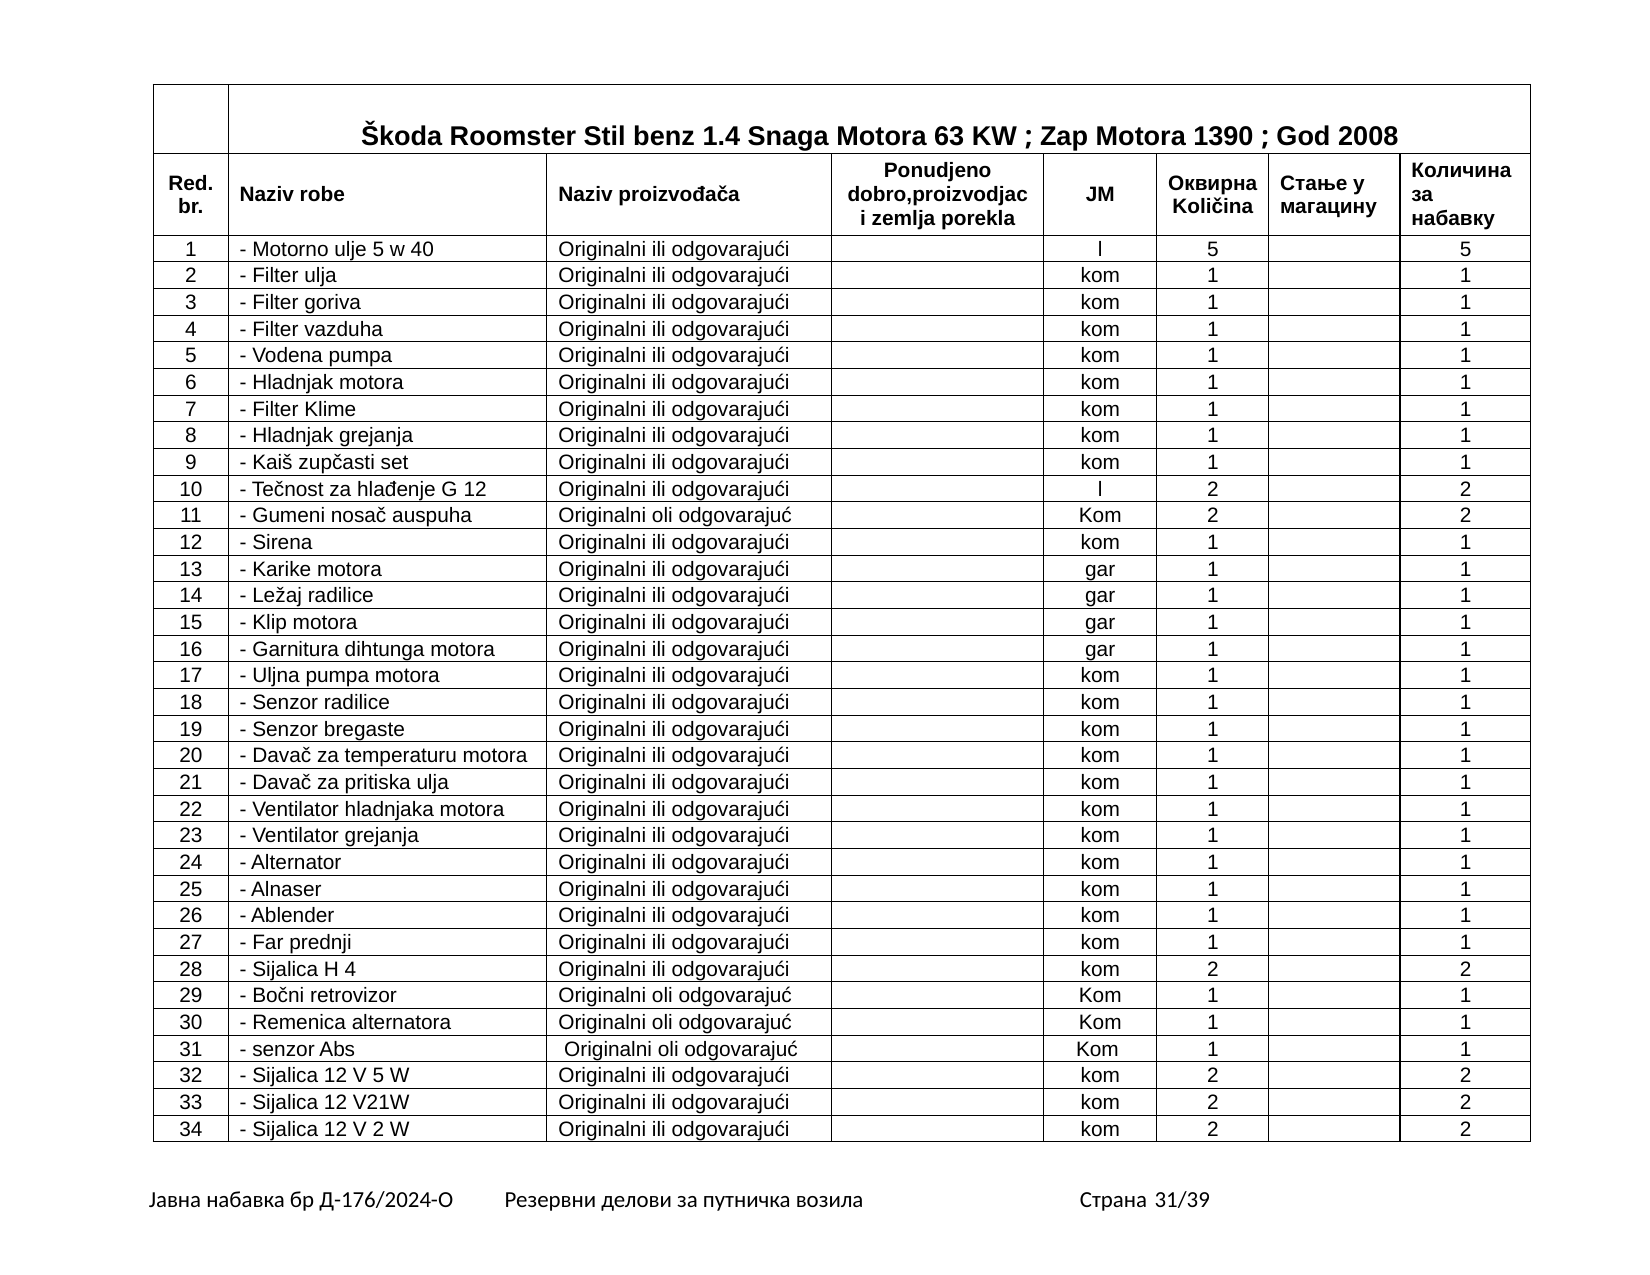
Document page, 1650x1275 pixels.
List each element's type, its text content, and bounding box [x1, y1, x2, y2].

table_cell 27 [154, 929, 228, 954]
table_cell Originalni ili odgovarajući [547, 529, 831, 554]
table_cell Originalni ili odgovarajući [547, 689, 831, 714]
table_cell Originalni ili odgovarajući [547, 796, 831, 821]
table_cell - Bočni retrovizor [229, 982, 546, 1008]
table_cell 1 [1157, 902, 1268, 928]
table_cell 1 [1401, 769, 1530, 794]
table_cell 1 [1401, 982, 1530, 1008]
table_cell 1 [1401, 689, 1530, 714]
table_cell Originalni ili odgovarajući [547, 396, 831, 421]
table_cell 18 [154, 689, 228, 714]
table_cell [832, 1036, 1043, 1061]
table_cell 1 [1157, 742, 1268, 768]
table_cell [1269, 422, 1399, 448]
table_cell JM [1044, 154, 1156, 234]
table_cell 1 [1401, 556, 1530, 581]
table_cell - Far prednji [229, 929, 546, 954]
table_cell 1 [1157, 982, 1268, 1008]
table_cell - Hladnjak motora [229, 369, 546, 394]
table_cell [832, 1116, 1043, 1141]
table_cell [1269, 236, 1399, 261]
table_cell [1269, 956, 1399, 981]
table_cell 1 [154, 236, 228, 261]
table_cell 31 [154, 1036, 228, 1061]
table_cell 1 [1401, 262, 1530, 288]
table_cell - Uljna pumpa motora [229, 662, 546, 688]
table_cell - Alnaser [229, 876, 546, 901]
table_cell 1 [1157, 316, 1268, 341]
table_cell gar [1044, 556, 1156, 581]
table_cell 2 [1157, 1116, 1268, 1141]
table_cell 19 [154, 716, 228, 741]
table_cell 2 [1401, 502, 1530, 528]
table_cell 12 [154, 529, 228, 554]
table_cell 2 [154, 262, 228, 288]
table_cell kom [1044, 289, 1156, 314]
table_cell Originalni oli odgovarajuć [547, 1036, 831, 1061]
table_cell Originalni ili odgovarajući [547, 476, 831, 501]
table_cell 2 [1401, 956, 1530, 981]
table_cell 1 [1401, 876, 1530, 901]
table_cell [832, 582, 1043, 608]
table_cell [832, 289, 1043, 314]
table_cell kom [1044, 1062, 1156, 1088]
table_cell [1269, 662, 1399, 688]
table_cell 1 [1401, 1036, 1530, 1061]
table_cell Originalni ili odgovarajući [547, 1116, 831, 1141]
table_cell 1 [1401, 636, 1530, 661]
table_cell [832, 849, 1043, 874]
table_cell kom [1044, 529, 1156, 554]
table_cell [1269, 556, 1399, 581]
table_cell [1269, 1009, 1399, 1034]
table_cell [832, 929, 1043, 954]
table_cell [832, 422, 1043, 448]
table_cell [1269, 849, 1399, 874]
table_cell - Ablender [229, 902, 546, 928]
table_cell kom [1044, 342, 1156, 368]
table_cell 7 [154, 396, 228, 421]
table_cell [832, 502, 1043, 528]
table_cell 15 [154, 609, 228, 634]
table_cell kom [1044, 902, 1156, 928]
table_cell 11 [154, 502, 228, 528]
table_cell Originalni ili odgovarajući [547, 1089, 831, 1114]
table_cell kom [1044, 422, 1156, 448]
table_cell l [1044, 236, 1156, 261]
table_cell kom [1044, 316, 1156, 341]
table_cell [832, 449, 1043, 474]
table_cell kom [1044, 929, 1156, 954]
table_cell 1 [1157, 342, 1268, 368]
table_cell [1269, 1116, 1399, 1141]
table_cell 1 [1401, 316, 1530, 341]
table_cell [832, 876, 1043, 901]
table_cell 13 [154, 556, 228, 581]
table_cell Originalni ili odgovarajući [547, 316, 831, 341]
table_cell [832, 796, 1043, 821]
table_header [154, 85, 228, 153]
table_cell Ponudjeno dobro,proizvodjac i zemlja porekla [832, 154, 1043, 234]
table_cell - Davač za pritiska ulja [229, 769, 546, 794]
table_cell - Sijalica H 4 [229, 956, 546, 981]
table_cell Naziv robe [229, 154, 546, 234]
table_cell 1 [1157, 769, 1268, 794]
table_cell 6 [154, 369, 228, 394]
table_cell 1 [1401, 662, 1530, 688]
table_cell - Filter ulja [229, 262, 546, 288]
table_cell Kom [1044, 982, 1156, 1008]
table_cell - Sijalica 12 V21W [229, 1089, 546, 1114]
table_cell - Filter goriva [229, 289, 546, 314]
table_cell Originalni ili odgovarajući [547, 742, 831, 768]
table_cell kom [1044, 262, 1156, 288]
table_cell [1269, 262, 1399, 288]
table_cell 1 [1157, 929, 1268, 954]
table_cell - Kaiš zupčasti set [229, 449, 546, 474]
table_cell 1 [1401, 822, 1530, 848]
table_cell kom [1044, 769, 1156, 794]
table_cell [1269, 716, 1399, 741]
table_cell [1269, 769, 1399, 794]
table_cell kom [1044, 662, 1156, 688]
table_cell - senzor Abs [229, 1036, 546, 1061]
table_cell [1269, 796, 1399, 821]
table_cell [832, 902, 1043, 928]
table_cell Originalni ili odgovarajući [547, 609, 831, 634]
table_cell 1 [1401, 369, 1530, 394]
table_cell - Ventilator grejanja [229, 822, 546, 848]
table_cell - Tečnost za hlađenje G 12 [229, 476, 546, 501]
table_cell [832, 956, 1043, 981]
table_cell [1269, 476, 1399, 501]
table_cell 1 [1401, 929, 1530, 954]
table_cell 1 [1401, 609, 1530, 634]
table_cell 1 [1157, 289, 1268, 314]
table_cell Originalni ili odgovarajući [547, 1062, 831, 1088]
table_cell 2 [1401, 1089, 1530, 1114]
table_cell 1 [1157, 796, 1268, 821]
table_cell Originalni ili odgovarajući [547, 716, 831, 741]
table_cell [832, 1062, 1043, 1088]
table_cell 14 [154, 582, 228, 608]
table_cell 1 [1401, 342, 1530, 368]
table_cell 1 [1401, 716, 1530, 741]
table_cell Количина за набавку [1401, 154, 1530, 234]
table_cell [1269, 742, 1399, 768]
table_cell 1 [1401, 1009, 1530, 1034]
table_cell 17 [154, 662, 228, 688]
table_cell kom [1044, 716, 1156, 741]
table_cell [832, 1089, 1043, 1114]
table_cell - Sijalica 12 V 5 W [229, 1062, 546, 1088]
table_cell gar [1044, 582, 1156, 608]
table_cell 29 [154, 982, 228, 1008]
table_cell [832, 556, 1043, 581]
table_cell 2 [1401, 476, 1530, 501]
table_cell [832, 1009, 1043, 1034]
table_cell 1 [1401, 396, 1530, 421]
table_cell - Ventilator hladnjaka motora [229, 796, 546, 821]
table_cell 8 [154, 422, 228, 448]
table_cell 2 [1401, 1062, 1530, 1088]
table_cell [1269, 396, 1399, 421]
table_cell - Senzor bregaste [229, 716, 546, 741]
table_cell 1 [1157, 396, 1268, 421]
table_cell [1269, 289, 1399, 314]
table_cell 1 [1157, 1009, 1268, 1034]
table_cell 1 [1157, 636, 1268, 661]
table_cell [832, 716, 1043, 741]
table_cell gar [1044, 609, 1156, 634]
table_cell Originalni ili odgovarajući [547, 236, 831, 261]
table_cell Originalni ili odgovarajući [547, 422, 831, 448]
table_cell 1 [1157, 849, 1268, 874]
table_cell [1269, 342, 1399, 368]
table_cell 1 [1401, 449, 1530, 474]
table_cell [832, 662, 1043, 688]
table_cell [1269, 1062, 1399, 1088]
table_cell [832, 476, 1043, 501]
table_cell - Klip motora [229, 609, 546, 634]
table_cell [1269, 502, 1399, 528]
table_cell 1 [1401, 289, 1530, 314]
table_cell 33 [154, 1089, 228, 1114]
table_cell 1 [1157, 556, 1268, 581]
table_cell 32 [154, 1062, 228, 1088]
table_cell 2 [1157, 476, 1268, 501]
table_cell 1 [1157, 689, 1268, 714]
table_cell gar [1044, 636, 1156, 661]
table_cell [832, 529, 1043, 554]
table_cell [832, 769, 1043, 794]
table_cell 9 [154, 449, 228, 474]
table_cell 1 [1157, 582, 1268, 608]
table_cell 1 [1401, 529, 1530, 554]
table_cell 1 [1157, 716, 1268, 741]
table_cell - Davač za temperaturu motora [229, 742, 546, 768]
table_cell - Garnitura dihtunga motora [229, 636, 546, 661]
table_cell 20 [154, 742, 228, 768]
table_cell 4 [154, 316, 228, 341]
table_cell Стање у магацину [1269, 154, 1399, 234]
table_cell kom [1044, 822, 1156, 848]
table_cell 1 [1157, 422, 1268, 448]
table_cell - Vodena pumpa [229, 342, 546, 368]
table_cell Kom [1044, 502, 1156, 528]
table_cell 2 [1157, 1062, 1268, 1088]
table_cell 10 [154, 476, 228, 501]
table_cell [1269, 929, 1399, 954]
table_cell [1269, 689, 1399, 714]
table_cell [1269, 529, 1399, 554]
table_cell - Filter Klime [229, 396, 546, 421]
table_cell Originalni oli odgovarajuć [547, 502, 831, 528]
table_cell 2 [1157, 956, 1268, 981]
table_cell 1 [1157, 449, 1268, 474]
table_cell 25 [154, 876, 228, 901]
table_cell [1269, 582, 1399, 608]
table_cell Naziv proizvođača [547, 154, 831, 234]
table_cell Originalni ili odgovarajući [547, 582, 831, 608]
table_cell kom [1044, 849, 1156, 874]
table_cell 1 [1157, 662, 1268, 688]
table_cell kom [1044, 956, 1156, 981]
table_cell - Sijalica 12 V 2 W [229, 1116, 546, 1141]
table_cell 24 [154, 849, 228, 874]
table_cell Kom [1044, 1009, 1156, 1034]
table_cell Kom [1044, 1036, 1156, 1061]
table_cell Originalni ili odgovarajući [547, 956, 831, 981]
table_cell Red. br. [154, 154, 228, 234]
table_cell - Ležaj radilice [229, 582, 546, 608]
table_cell - Sirena [229, 529, 546, 554]
table_cell 21 [154, 769, 228, 794]
table_cell [832, 609, 1043, 634]
table_cell 1 [1401, 796, 1530, 821]
table_cell 5 [154, 342, 228, 368]
table_cell [832, 689, 1043, 714]
table_cell - Remenica alternatora [229, 1009, 546, 1034]
table_cell kom [1044, 876, 1156, 901]
table_cell 1 [1157, 876, 1268, 901]
table_cell Originalni ili odgovarajući [547, 902, 831, 928]
table_cell kom [1044, 449, 1156, 474]
table_cell 1 [1401, 902, 1530, 928]
table_cell [832, 369, 1043, 394]
table_cell [1269, 822, 1399, 848]
table_cell [1269, 316, 1399, 341]
table_cell 5 [1157, 236, 1268, 261]
table_cell [832, 342, 1043, 368]
table_cell - Gumeni nosač auspuha [229, 502, 546, 528]
table_cell kom [1044, 796, 1156, 821]
table_cell Originalni ili odgovarajući [547, 769, 831, 794]
table_cell Originalni oli odgovarajuć [547, 982, 831, 1008]
table_cell [832, 982, 1043, 1008]
table_cell Originalni ili odgovarajući [547, 342, 831, 368]
table_cell 1 [1157, 609, 1268, 634]
table_cell - Motorno ulje 5 w 40 [229, 236, 546, 261]
table_cell 1 [1401, 742, 1530, 768]
table_cell ОквирнаKoličina [1157, 154, 1268, 234]
table_cell 1 [1157, 529, 1268, 554]
table_cell - Hladnjak grejanja [229, 422, 546, 448]
table_cell - Alternator [229, 849, 546, 874]
table_cell [1269, 449, 1399, 474]
table_cell 34 [154, 1116, 228, 1141]
table_cell Originalni ili odgovarajući [547, 289, 831, 314]
table_cell 23 [154, 822, 228, 848]
table_cell Originalni ili odgovarajući [547, 876, 831, 901]
table_cell kom [1044, 396, 1156, 421]
table_cell [832, 822, 1043, 848]
table_cell 1 [1401, 849, 1530, 874]
table_cell [1269, 609, 1399, 634]
table_cell [1269, 982, 1399, 1008]
table_cell [832, 396, 1043, 421]
table_cell - Senzor radilice [229, 689, 546, 714]
table_cell [832, 236, 1043, 261]
table_cell kom [1044, 689, 1156, 714]
table_cell kom [1044, 742, 1156, 768]
table_cell 26 [154, 902, 228, 928]
table_cell 1 [1401, 582, 1530, 608]
table_cell 16 [154, 636, 228, 661]
table_cell [832, 262, 1043, 288]
table_cell [1269, 1089, 1399, 1114]
table_cell 1 [1157, 369, 1268, 394]
table_cell kom [1044, 1116, 1156, 1141]
table_cell - Karike motora [229, 556, 546, 581]
table_cell Originalni ili odgovarajući [547, 556, 831, 581]
table_cell 3 [154, 289, 228, 314]
table_cell [832, 636, 1043, 661]
table_cell Originalni ili odgovarajući [547, 849, 831, 874]
table_cell Originalni oli odgovarajuć [547, 1009, 831, 1034]
table_header Škoda Roomster Stil benz 1.4 Snaga Motora 63 KW ; Zap Motora 1390 ; God 2008 [229, 85, 1530, 153]
table_cell Originalni ili odgovarajući [547, 929, 831, 954]
table_cell [1269, 876, 1399, 901]
table_cell - Filter vazduha [229, 316, 546, 341]
table_cell Originalni ili odgovarajući [547, 449, 831, 474]
table_cell kom [1044, 1089, 1156, 1114]
table_cell 2 [1157, 502, 1268, 528]
table_cell [832, 742, 1043, 768]
table_cell Originalni ili odgovarajući [547, 822, 831, 848]
table_cell Originalni ili odgovarajući [547, 369, 831, 394]
table_cell Originalni ili odgovarajući [547, 636, 831, 661]
table_cell [1269, 902, 1399, 928]
table_cell kom [1044, 369, 1156, 394]
table_cell 1 [1157, 1036, 1268, 1061]
table_cell l [1044, 476, 1156, 501]
table_cell [1269, 1036, 1399, 1061]
table_cell 2 [1157, 1089, 1268, 1114]
table_cell 1 [1157, 262, 1268, 288]
table_cell 30 [154, 1009, 228, 1034]
table_cell [832, 316, 1043, 341]
table_cell Originalni ili odgovarajući [547, 662, 831, 688]
table_cell 28 [154, 956, 228, 981]
table_cell 2 [1401, 1116, 1530, 1141]
table_cell 22 [154, 796, 228, 821]
table_cell Originalni ili odgovarajući [547, 262, 831, 288]
table_cell [1269, 369, 1399, 394]
table_cell [1269, 636, 1399, 661]
table_cell 1 [1401, 422, 1530, 448]
table_cell 5 [1401, 236, 1530, 261]
table_cell 1 [1157, 822, 1268, 848]
